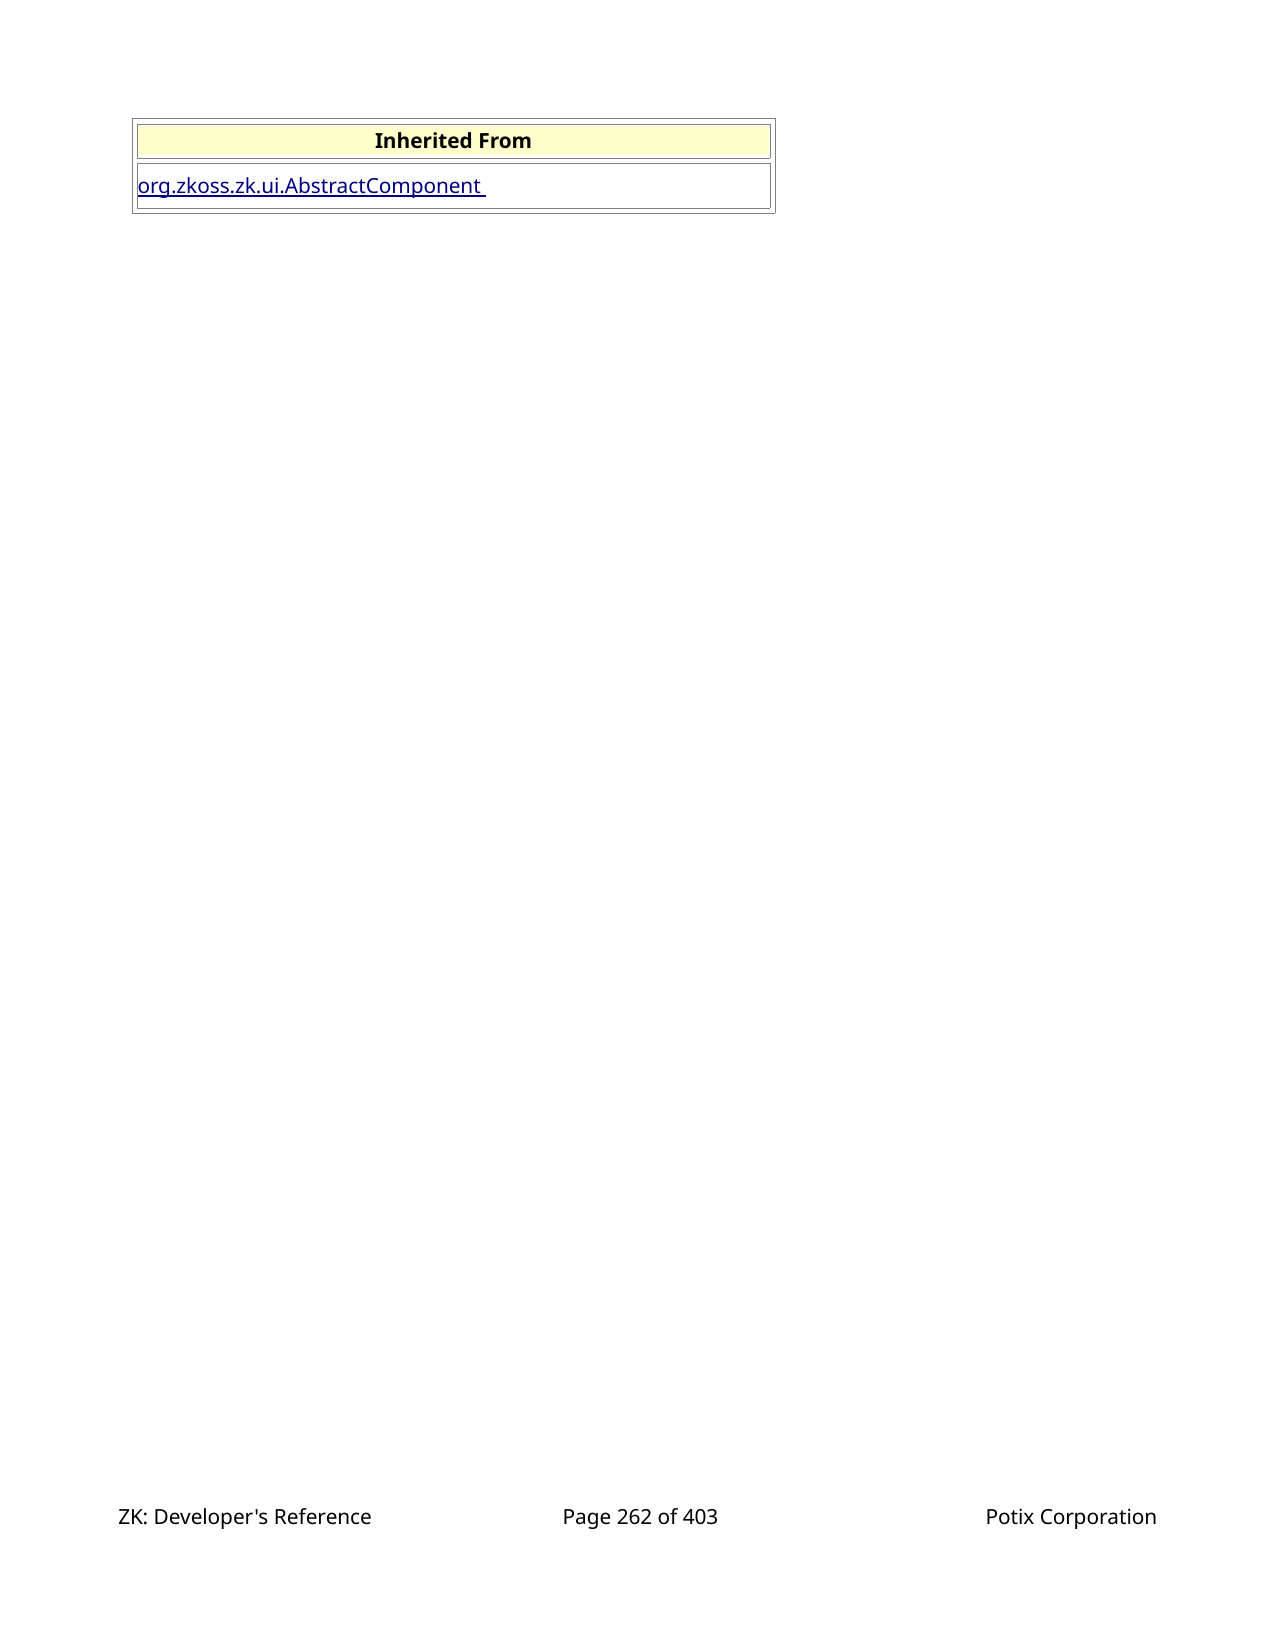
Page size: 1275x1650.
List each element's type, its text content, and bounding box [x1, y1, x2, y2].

table_cell org.zkoss.zk.ui.AbstractComponent [134, 158, 772, 207]
table_header Inherited From [134, 119, 772, 158]
